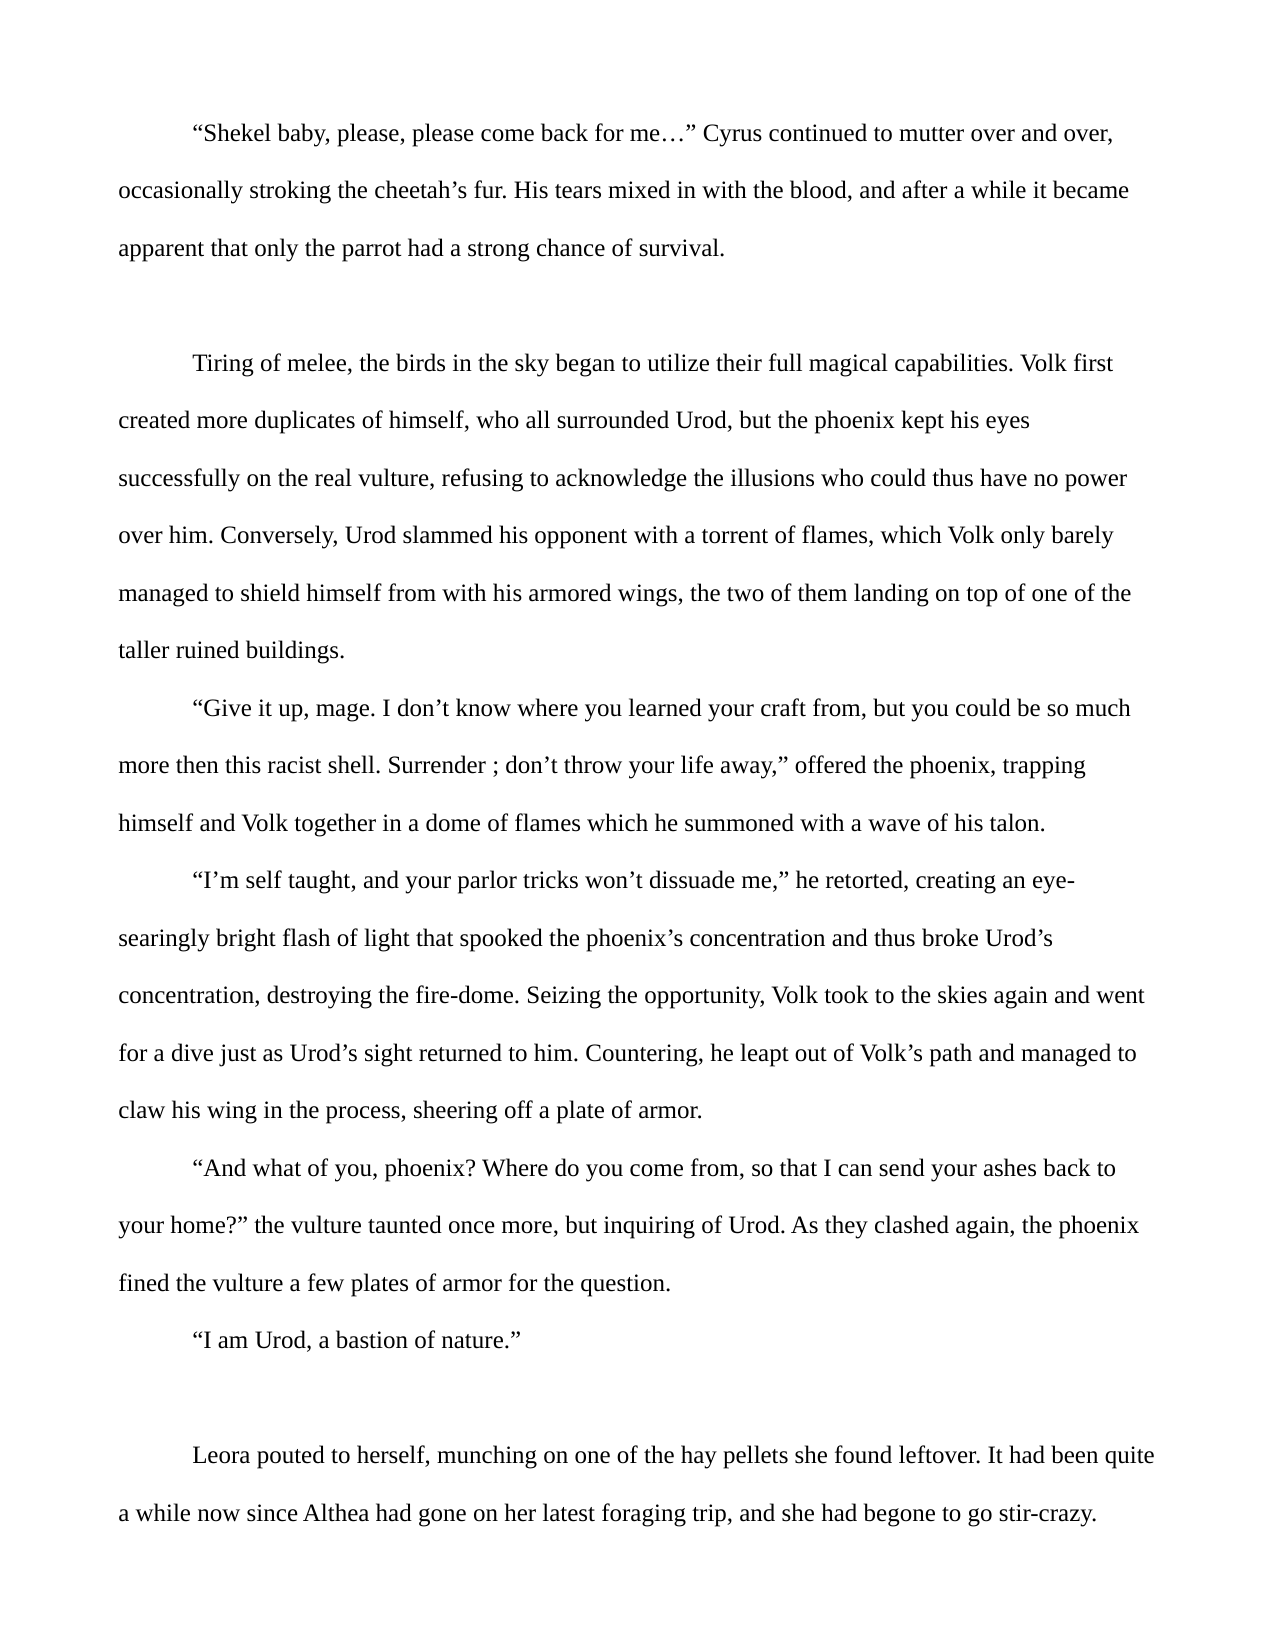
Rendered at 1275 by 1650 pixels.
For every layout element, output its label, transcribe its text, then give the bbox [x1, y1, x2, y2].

text “Shekel baby, please, please come back for me…” Cyrus continued to mutter over and over, occasionally stroking the cheetah’s fur. His tears mixed in with the blood, and after a while it became apparent that only the parrot had a strong chance of survival. [118, 118, 1157, 262]
text Leora pouted to herself, munching on one of the hay pellets she found leftover. It had been quite a while now since Althea had gone on her latest foraging trip, and she had begone to go stir-crazy. [118, 1441, 1157, 1527]
text “Give it up, mage. I don’t know where you learned your craft from, but you could be so much more then this racist shell. Surrender ; don’t throw your life away,” offered the phoenix, trapping himself and Volk together in a dome of flames which he summoned with a wave of his talon. [118, 693, 1157, 837]
text “I’m self taught, and your parlor tricks won’t dissuade me,” he retorted, creating an eye-searingly bright flash of light that spooked the phoenix’s concentration and thus broke Urod’s concentration, destroying the fire-dome. Seizing the opportunity, Volk took to the skies again and went for a dive just as Urod’s sight returned to him. Countering, he leapt out of Volk’s path and managed to claw his wing in the process, sheering off a plate of armor. [118, 866, 1157, 1124]
text “I am Urod, a bastion of nature.” [118, 1326, 1157, 1354]
text “And what of you, phoenix? Where do you come from, so that I can send your ashes back to your home?” the vulture taunted once more, but inquiring of Urod. As they clashed again, the phoenix fined the vulture a few plates of armor for the question. [118, 1153, 1157, 1297]
text Tiring of melee, the birds in the sky began to utilize their full magical capabilities. Volk first created more duplicates of himself, who all surrounded Urod, but the phoenix kept his eyes successfully on the real vulture, refusing to acknowledge the illusions who could thus have no power over him. Conversely, Urod slammed his opponent with a torrent of flames, which Volk only barely managed to shield himself from with his armored wings, the two of them landing on top of one of the taller ruined buildings. [118, 348, 1157, 664]
